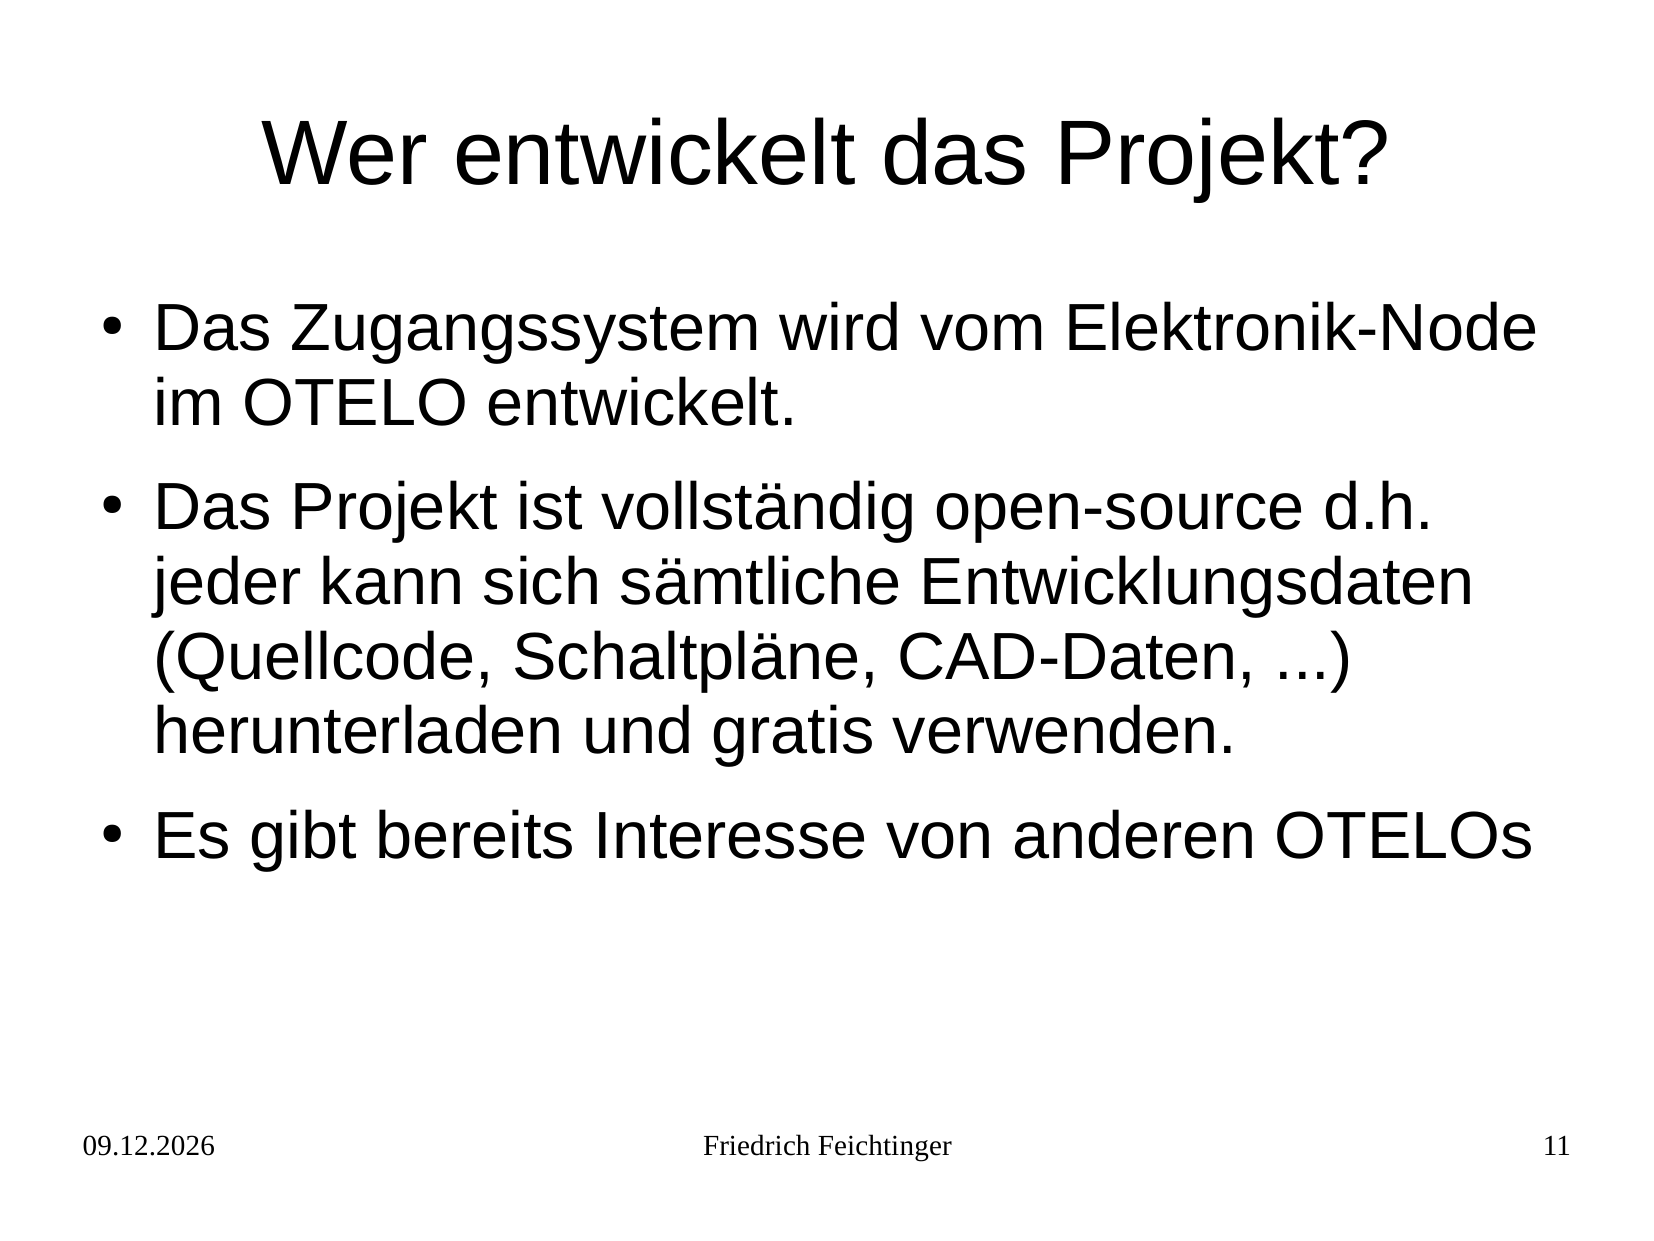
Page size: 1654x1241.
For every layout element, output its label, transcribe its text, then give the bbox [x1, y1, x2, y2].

title Wer entwickelt das Projekt? [82, 49, 1571, 257]
list Das Zugangssystem wird vom Elektronik-Node im OTELO entwickelt. Das Projekt ist vollständig open-source d.h. jeder kann sich sämtliche Entwicklungsdaten (Quellcode, Schaltpläne, CAD-Daten, ...) herunterladen und gratis verwenden. Es gibt bereits Interesse von anderen OTELOs [82, 290, 1571, 1010]
